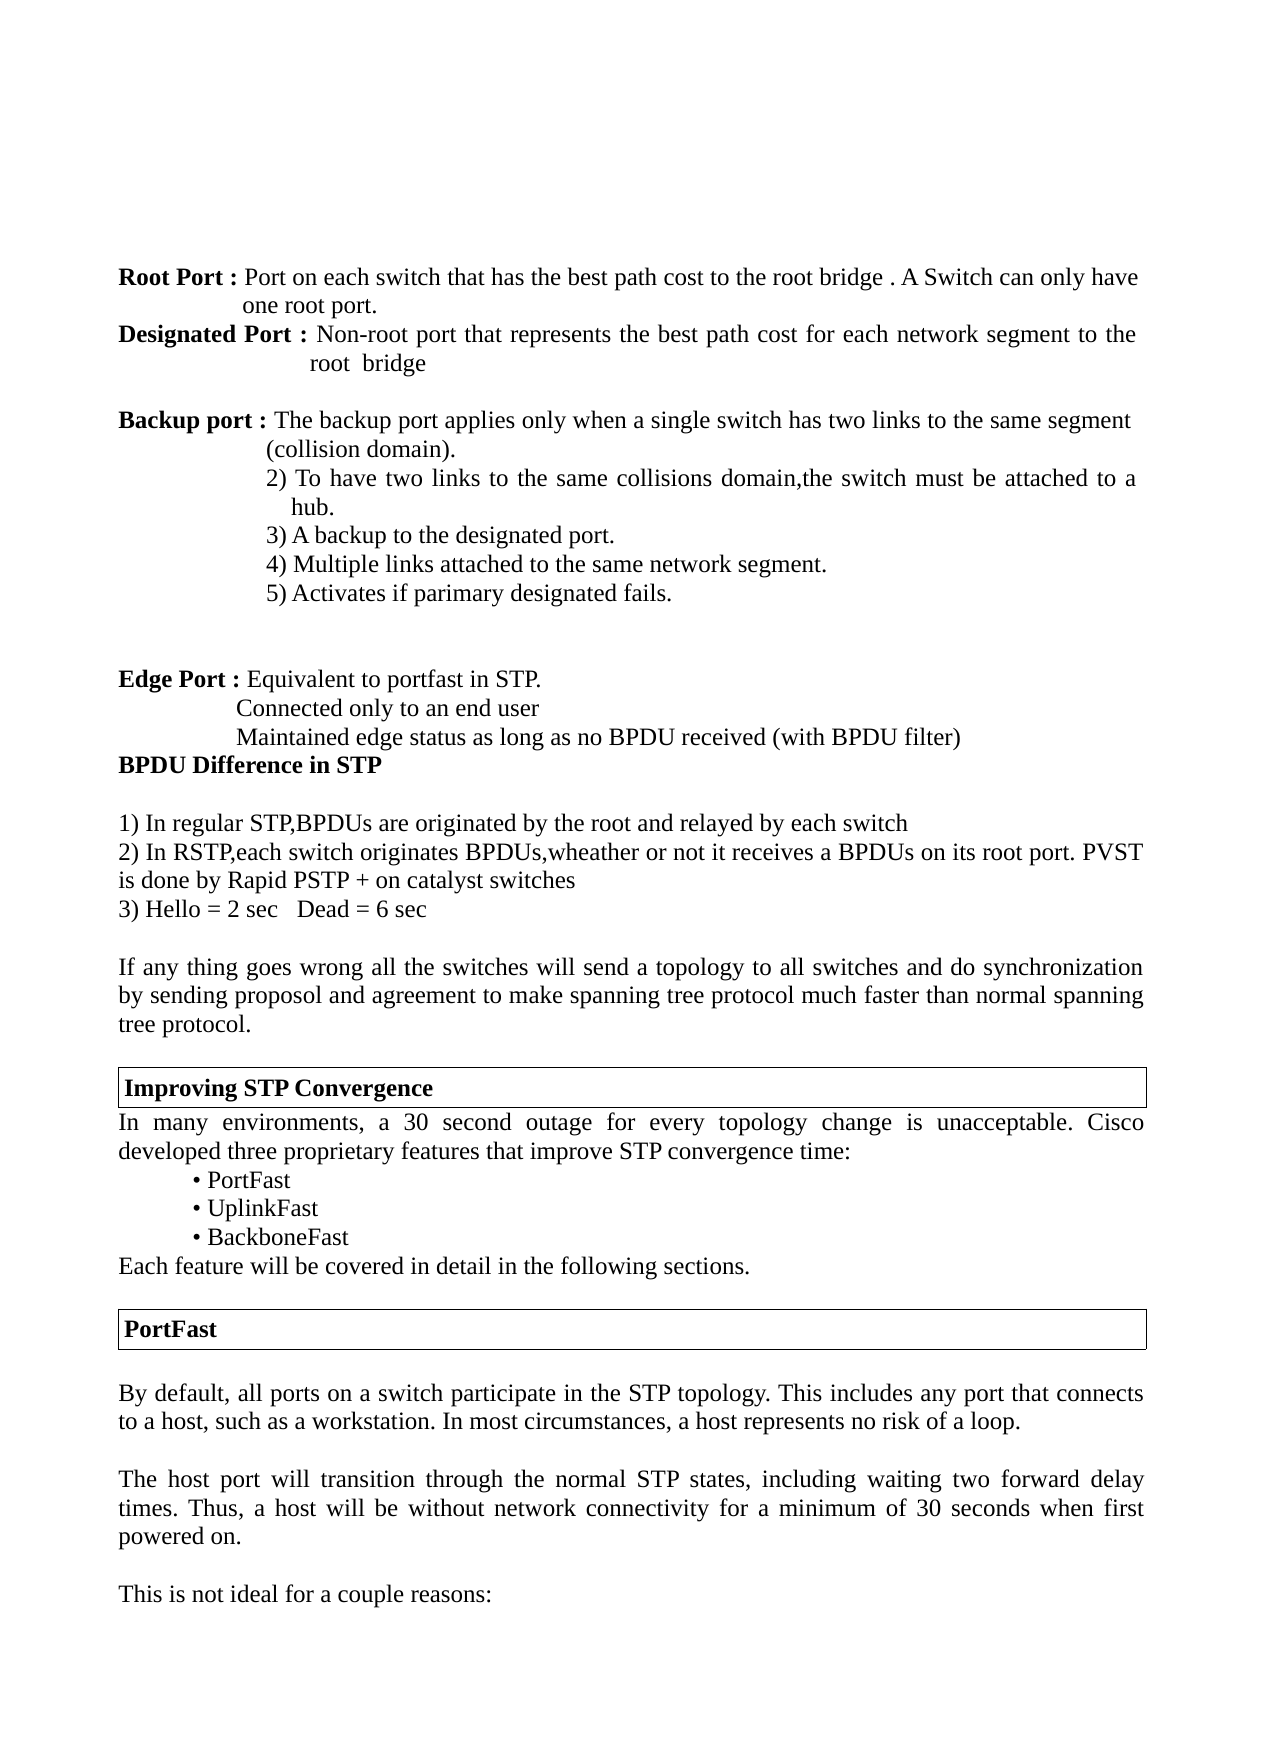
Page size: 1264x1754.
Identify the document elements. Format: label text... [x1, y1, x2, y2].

text Root Port : Port on each switch that has the best path cost to the root bridge . A Switch can only have one root port. [118, 262, 1146, 319]
text 2) To have two links to the same collisions domain,the switch must be attached to a hub. [118, 463, 1146, 521]
text • PortFast [118, 1165, 1146, 1193]
text Designated Port : Non-root port that represents the best path cost for each network segment to the root bridge [118, 319, 1146, 377]
text 3) Hello = 2 sec Dead = 6 sec [118, 894, 1146, 923]
text 3) A backup to the designated port. [118, 521, 1146, 549]
text • UplinkFast [118, 1193, 1146, 1222]
text In many environments, a 30 second outage for every topology change is unacceptable. Cisco developed three proprietary features that improve STP convergence time: [118, 1108, 1146, 1165]
text • BackboneFast [118, 1222, 1146, 1251]
table_header Improving STP Convergence [119, 1068, 1146, 1107]
text Backup port : The backup port applies only when a single switch has two links to the same segment (collision domain). [118, 406, 1146, 463]
text This is not ideal for a couple reasons: [118, 1579, 1146, 1608]
text BPDU Difference in STP [118, 751, 1146, 779]
text Connected only to an end user [118, 693, 1146, 722]
text 2) In RSTP,each switch originates BPDUs,wheather or not it receives a BPDUs on its root port. PVST is done by Rapid PSTP + on catalyst switches [118, 837, 1146, 894]
text The host port will transition through the normal STP states, including waiting two forward delay times. Thus, a host will be without network connectivity for a minimum of 30 seconds when first powered on. [118, 1464, 1146, 1550]
text 5) Activates if parimary designated fails. [118, 578, 1146, 607]
text Each feature will be covered in detail in the following sections. [118, 1251, 1146, 1280]
table_header PortFast [119, 1310, 1146, 1349]
text 4) Multiple links attached to the same network segment. [118, 549, 1146, 578]
text If any thing goes wrong all the switches will send a topology to all switches and do synchronization by sending proposol and agreement to make spanning tree protocol much faster than normal spanning tree protocol. [118, 952, 1146, 1038]
text Edge Port : Equivalent to portfast in STP. [118, 664, 1146, 693]
text By default, all ports on a switch participate in the STP topology. This includes any port that connects to a host, such as a workstation. In most circumstances, a host represents no risk of a loop. [118, 1378, 1146, 1435]
text 1) In regular STP,BPDUs are originated by the root and relayed by each switch [118, 808, 1146, 837]
text Maintained edge status as long as no BPDU received (with BPDU filter) [118, 722, 1146, 751]
